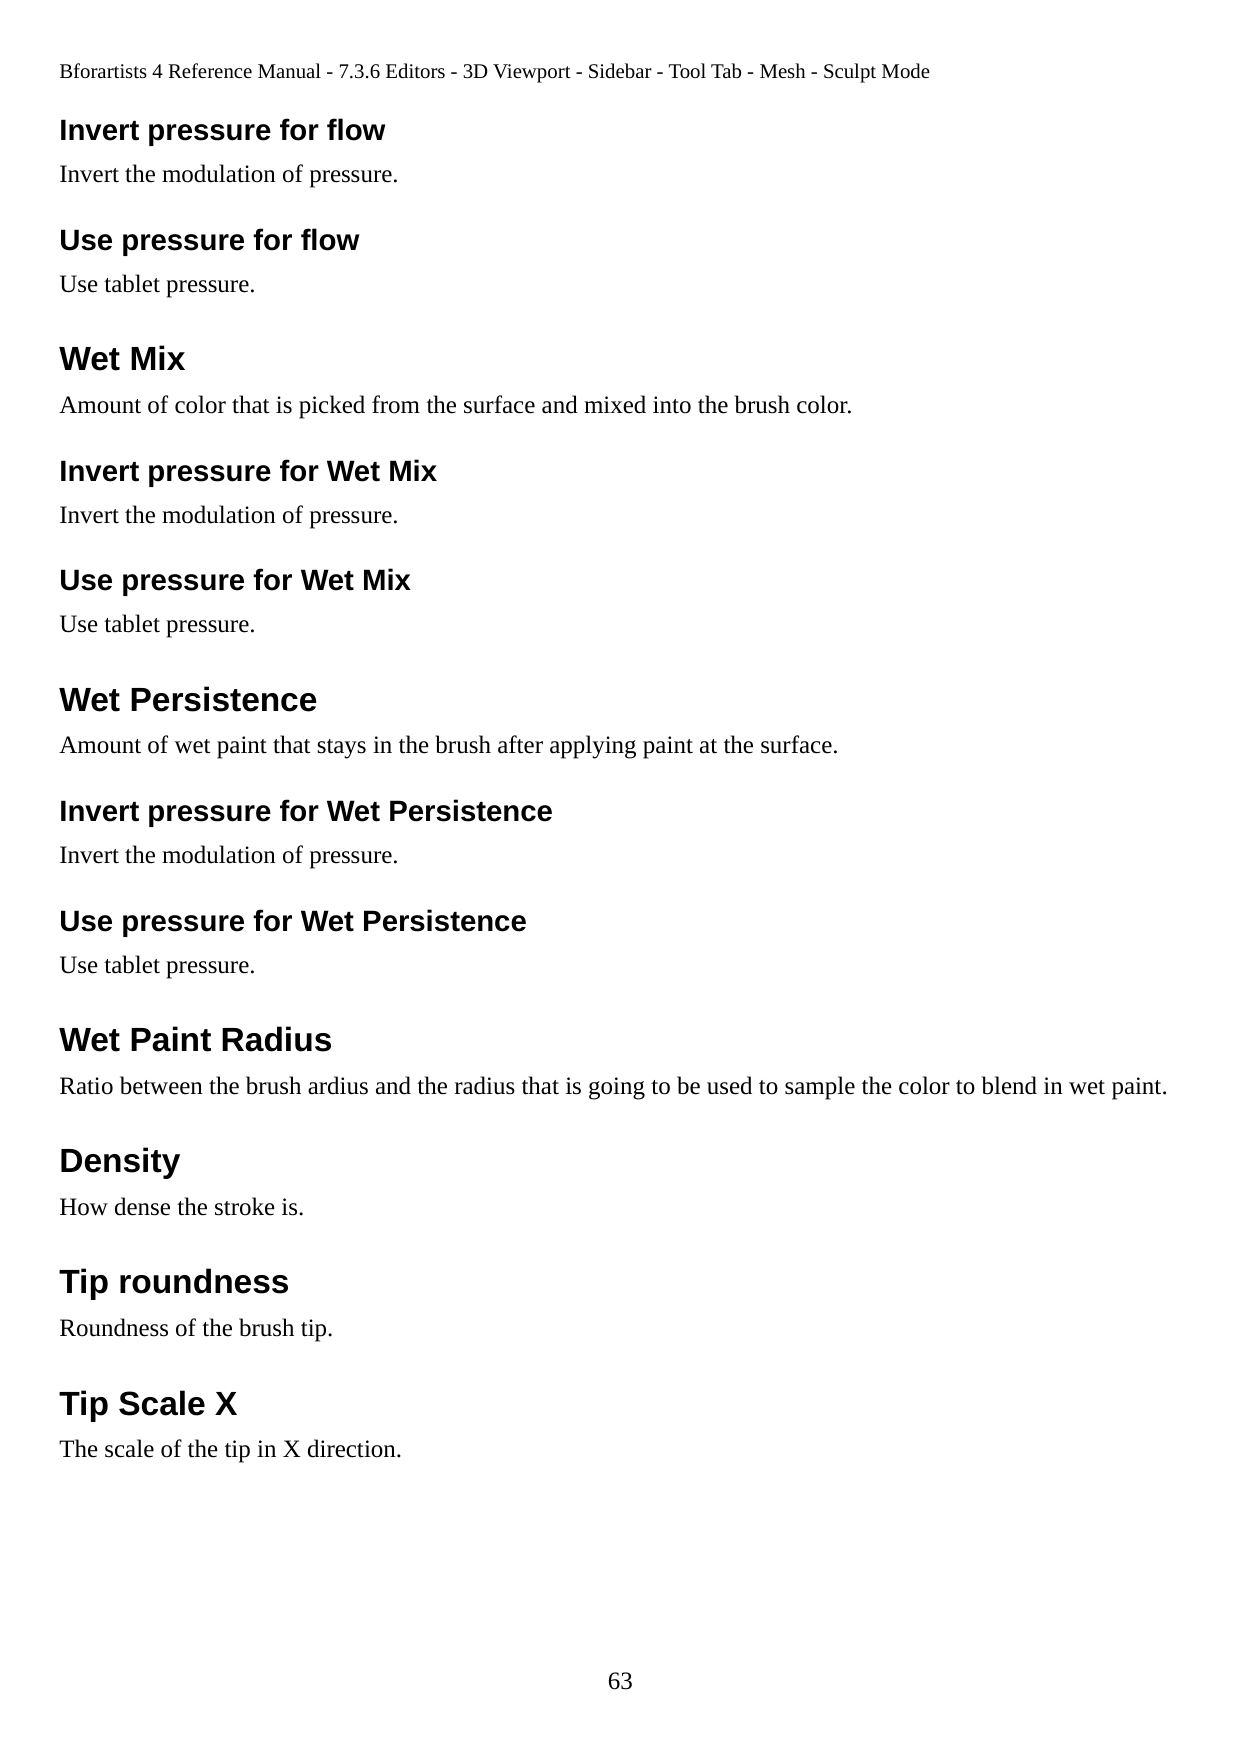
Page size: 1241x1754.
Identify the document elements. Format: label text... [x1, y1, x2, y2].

text Use tablet pressure. [59, 269, 1181, 297]
subtitle Use pressure for flow [59, 222, 1181, 256]
text Use tablet pressure. [59, 609, 1181, 638]
subtitle Tip roundness [59, 1262, 1181, 1301]
text Invert the modulation of pressure. [59, 841, 1181, 869]
text Roundness of the brush tip. [59, 1313, 1181, 1342]
text Use tablet pressure. [59, 950, 1181, 979]
subtitle Invert pressure for flow [59, 113, 1181, 146]
subtitle Invert pressure for Wet Mix [59, 453, 1181, 487]
text Amount of wet paint that stays in the brush after applying paint at the surface. [59, 731, 1181, 759]
text Invert the modulation of pressure. [59, 500, 1181, 528]
subtitle Wet Paint Radius [59, 1020, 1181, 1059]
text Ratio between the brush ardius and the radius that is going to be used to sample the color to blend in wet paint. [59, 1071, 1181, 1100]
subtitle Invert pressure for Wet Persistence [59, 794, 1181, 828]
subtitle Tip Scale X [59, 1383, 1181, 1422]
subtitle Wet Mix [59, 339, 1181, 377]
text Amount of color that is picked from the surface and mixed into the brush color. [59, 390, 1181, 418]
subtitle Use pressure for Wet Persistence [59, 904, 1181, 938]
text The scale of the tip in X direction. [59, 1434, 1181, 1463]
subtitle Density [59, 1141, 1181, 1180]
text How dense the stroke is. [59, 1192, 1181, 1221]
subtitle Wet Persistence [59, 679, 1181, 718]
subtitle Use pressure for Wet Mix [59, 563, 1181, 597]
text Invert the modulation of pressure. [59, 159, 1181, 188]
